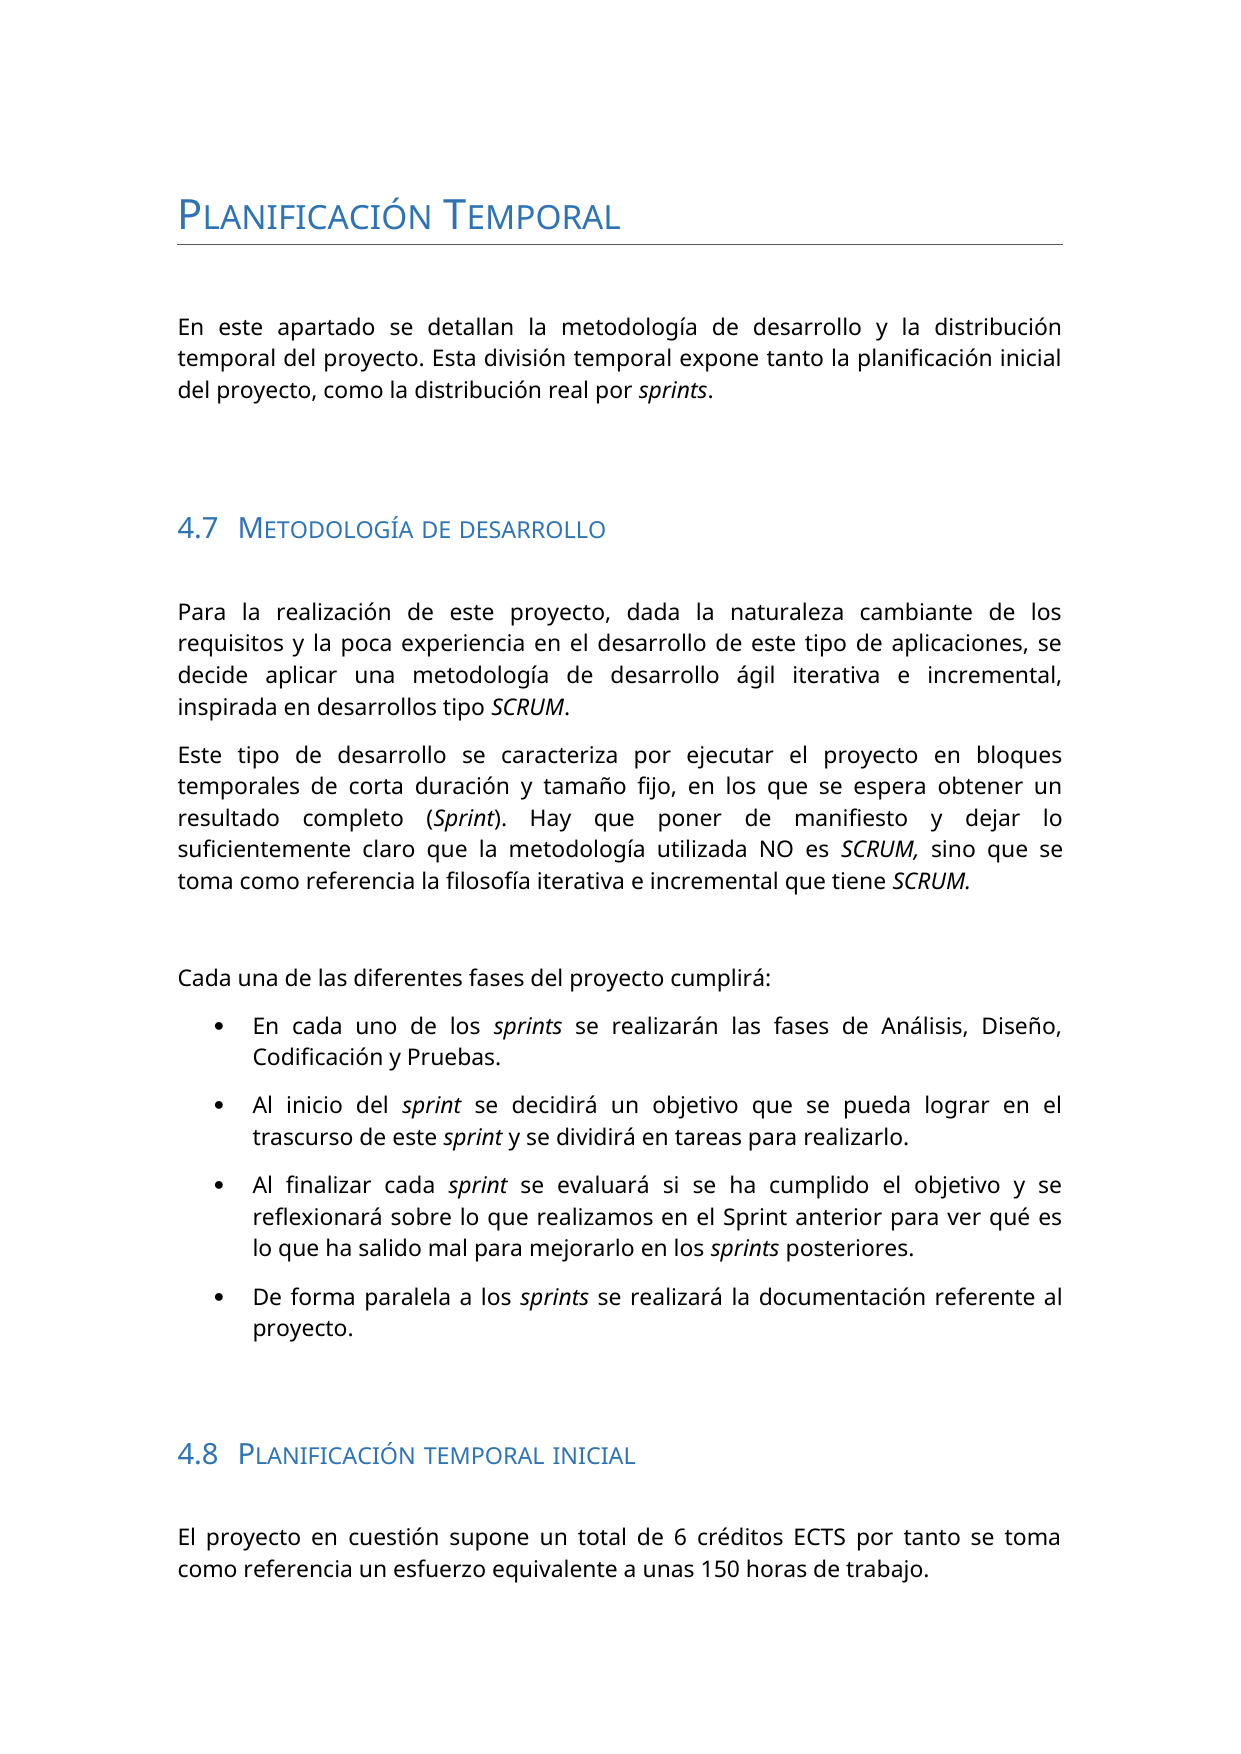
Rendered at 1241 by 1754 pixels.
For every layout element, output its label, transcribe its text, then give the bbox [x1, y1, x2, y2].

text En este apartado se detallan la metodología de desarrollo y la distribución temporal del proyecto. Esta división temporal expone tanto la planificación inicial del proyecto, como la distribución real por sprints. [177, 311, 1063, 405]
subtitle Planificación Temporal [177, 185, 1063, 244]
list Al finalizar cada sprint se evaluará si se ha cumplido el objetivo y se reflexionará sobre lo que realizamos en el Sprint anterior para ver qué es lo que ha salido mal para mejorarlo en los sprints posteriores. [215, 1169, 1063, 1264]
list En cada uno de los sprints se realizarán las fases de Análisis, Diseño, Codificación y Pruebas. [215, 1010, 1063, 1072]
text Cada una de las diferentes fases del proyecto cumplirá: [177, 961, 1063, 993]
text El proyecto en cuestión supone un total de 6 créditos ECTS por tanto se toma como referencia un esfuerzo equivalente a unas 150 horas de trabajo. [177, 1521, 1063, 1584]
subtitle Metodología de desarrollo [177, 508, 1063, 547]
text Este tipo de desarrollo se caracteriza por ejecutar el proyecto en bloques temporales de corta duración y tamaño fijo, en los que se espera obtener un resultado completo (Sprint). Hay que poner de manifiesto y dejar lo suficientemente claro que la metodología utilizada NO es SCRUM, sino que se toma como referencia la filosofía iterativa e incremental que tiene SCRUM. [177, 739, 1063, 896]
list Al inicio del sprint se decidirá un objetivo que se pueda lograr en el trascurso de este sprint y se dividirá en tareas para realizarlo. [215, 1089, 1063, 1152]
subtitle Planificación temporal inicial [177, 1433, 1063, 1473]
text Para la realización de este proyecto, dada la naturaleza cambiante de los requisitos y la poca experiencia en el desarrollo de este tipo de aplicaciones, se decide aplicar una metodología de desarrollo ágil iterativa e incremental, inspirada en desarrollos tipo SCRUM. [177, 596, 1063, 722]
list De forma paralela a los sprints se realizará la documentación referente al proyecto. [215, 1281, 1063, 1343]
